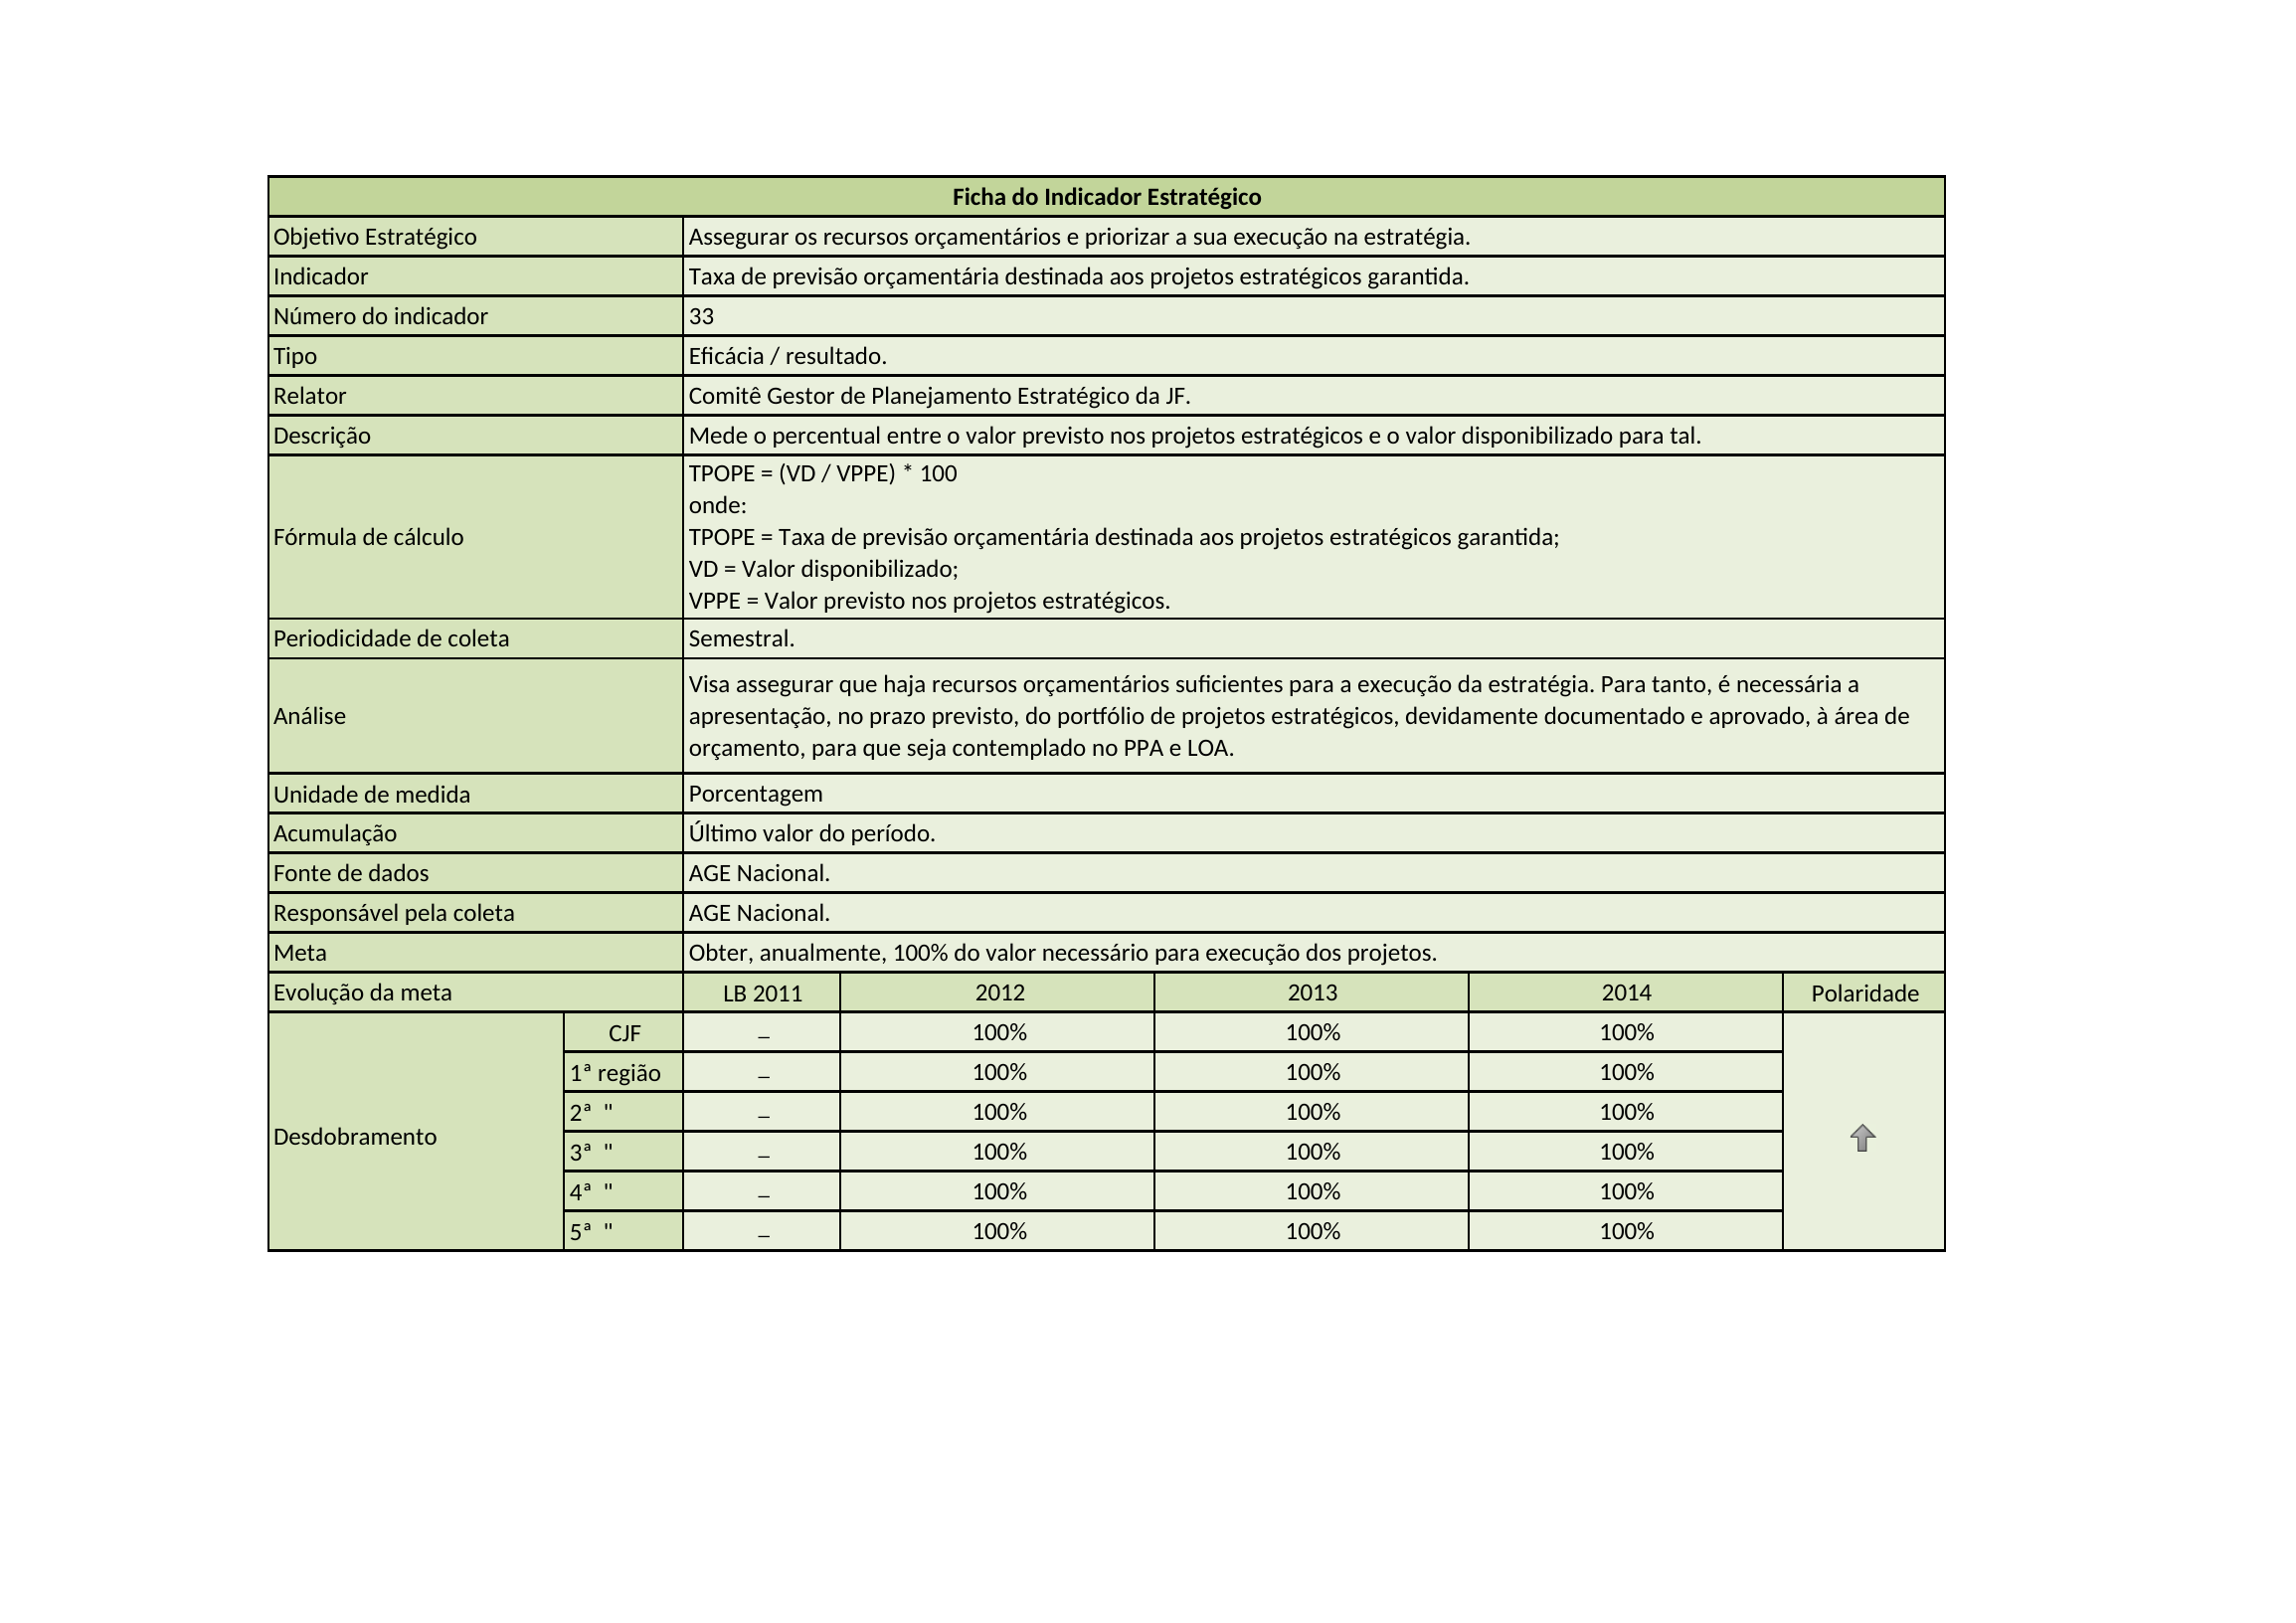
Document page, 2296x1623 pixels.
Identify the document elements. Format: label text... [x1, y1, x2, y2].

table_cell 100% [1470, 1093, 1782, 1130]
table_cell 100% [1155, 1133, 1468, 1170]
table_cell 33 [684, 297, 1944, 334]
table_cell 100% [841, 1133, 1153, 1170]
table_cell 100% [1155, 1212, 1468, 1249]
table_cell 100% [841, 1013, 1153, 1050]
table_cell 100% [841, 1212, 1153, 1249]
table_cell Número do indicador [269, 297, 682, 334]
table_cell Análise [269, 659, 682, 772]
table_cell AGE Nacional. [684, 854, 1944, 891]
table_cell 100% [1155, 1053, 1468, 1090]
table_cell Indicador [269, 258, 682, 294]
table_cell Meta [269, 934, 682, 971]
table_cell 100% [1155, 1013, 1468, 1050]
table_cell Tipo [269, 337, 682, 374]
table_cell _ [684, 1212, 839, 1249]
table_cell Responsável pela coleta [269, 894, 682, 931]
table_cell 100% [1470, 1172, 1782, 1209]
table_header Ficha do Indicador Estratégico [269, 178, 1944, 215]
table_cell Obter, anualmente, 100% do valor necessário para execução dos projetos. [684, 934, 1944, 971]
table_cell Polaridade [1784, 974, 1944, 1010]
table_cell Periodicidade de coleta [269, 620, 682, 657]
table_cell 3ª " [565, 1133, 682, 1170]
table_cell 100% [1470, 1133, 1782, 1170]
table_cell [1784, 1013, 1944, 1249]
table_cell Mede o percentual entre o valor previsto nos projetos estratégicos e o valor disponibilizado para tal. [684, 417, 1944, 453]
table_cell 100% [1155, 1172, 1468, 1209]
table_cell Último valor do período. [684, 814, 1944, 851]
table_cell 2012 [841, 974, 1153, 1010]
table_cell 100% [1470, 1212, 1782, 1249]
table_cell Desdobramento [269, 1013, 563, 1249]
table_cell TPOPE = (VD / VPPE) * 100 onde: TPOPE = Taxa de previsão orçamentária destinada aos projetos estratégicos garantida; VD = Valor disponibilizado; VPPE = Valor previsto nos projetos estratégicos. [684, 456, 1944, 618]
table_cell Porcentagem [684, 775, 1944, 811]
table_cell Comitê Gestor de Planejamento Estratégico da JF. [684, 377, 1944, 414]
table_cell _ [684, 1053, 839, 1090]
table_cell Fonte de dados [269, 854, 682, 891]
picture [1850, 1124, 1877, 1152]
table_cell Assegurar os recursos orçamentários e priorizar a sua execução na estratégia. [684, 218, 1944, 255]
table_cell 100% [841, 1053, 1153, 1090]
table_cell _ [684, 1013, 839, 1050]
table_cell 100% [841, 1093, 1153, 1130]
table_cell AGE Nacional. [684, 894, 1944, 931]
table_cell Acumulação [269, 814, 682, 851]
table_cell 100% [1470, 1013, 1782, 1050]
table_cell Fórmula de cálculo [269, 456, 682, 618]
table_cell 100% [1470, 1053, 1782, 1090]
table_cell Objetivo Estratégico [269, 218, 682, 255]
table_cell Evolução da meta [269, 974, 682, 1010]
table_cell 1ª região [565, 1053, 682, 1090]
table_cell Semestral. [684, 620, 1944, 657]
table_cell 100% [1155, 1093, 1468, 1130]
table_cell Descrição [269, 417, 682, 453]
table_cell 2014 [1470, 974, 1782, 1010]
table_cell Unidade de medida [269, 775, 682, 811]
table_cell Eficácia / resultado. [684, 337, 1944, 374]
table_cell 2013 [1155, 974, 1468, 1010]
table_cell 100% [841, 1172, 1153, 1209]
table_cell _ [684, 1133, 839, 1170]
table_cell 4ª " [565, 1172, 682, 1209]
table_cell _ [684, 1093, 839, 1130]
table_cell 5ª " [565, 1212, 682, 1249]
table_cell Visa assegurar que haja recursos orçamentários suficientes para a execução da estratégia. Para tanto, é necessária a apresentação, no prazo previsto, do portfólio de projetos estratégicos, devidamente documentado e aprovado, à área de orçamento, para que seja contemplado no PPA e LOA. [684, 659, 1944, 772]
table_cell 2ª " [565, 1093, 682, 1130]
table_cell CJF [565, 1013, 682, 1050]
table_cell Relator [269, 377, 682, 414]
table_cell _ [684, 1172, 839, 1209]
table_cell LB 2011 [684, 974, 839, 1010]
table_cell Taxa de previsão orçamentária destinada aos projetos estratégicos garantida. [684, 258, 1944, 294]
